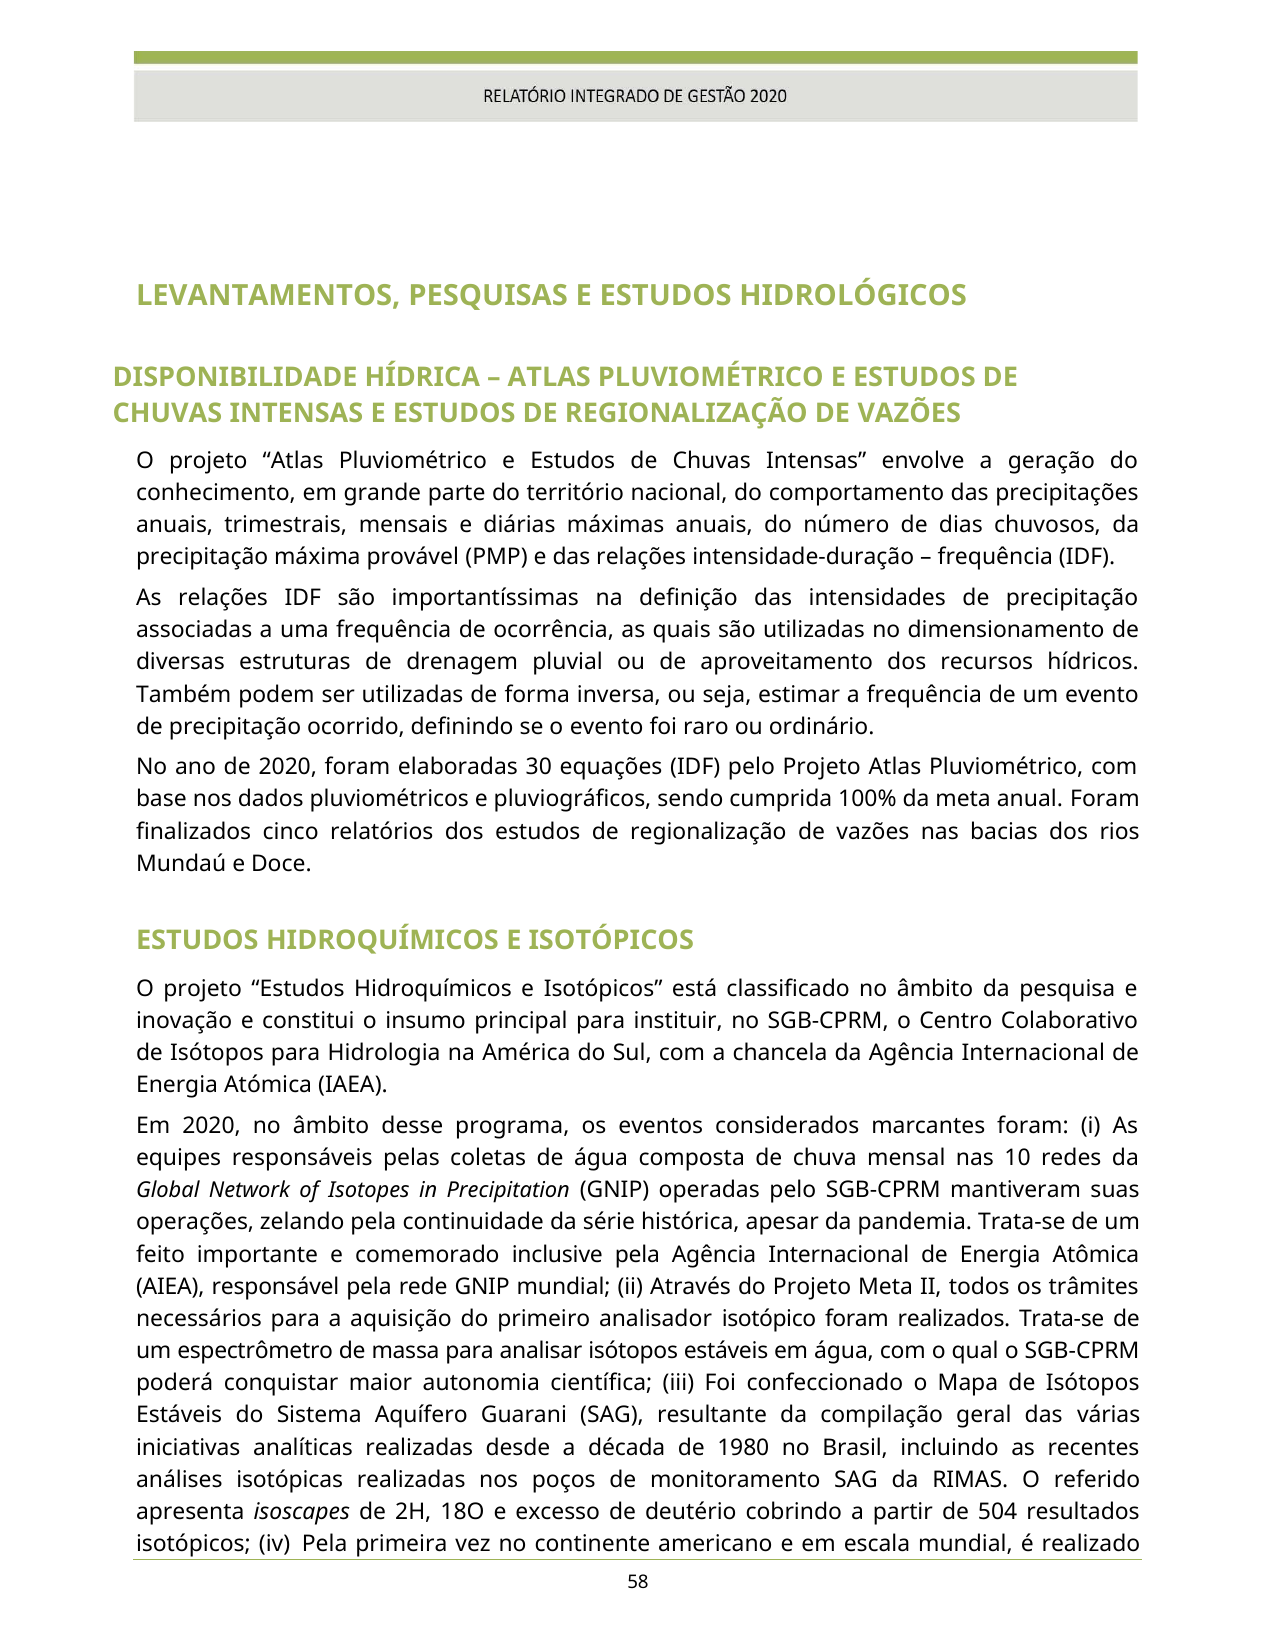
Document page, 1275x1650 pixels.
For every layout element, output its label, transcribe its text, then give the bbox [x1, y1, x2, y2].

text O projeto “Atlas Pluviométrico e Estudos de Chuvas Intensas” envolve a geração do conhecimento, em grande parte do território nacional, do comportamento das precipitações anuais, trimestrais, mensais e diárias máximas anuais, do número de dias chuvosos, da precipitação máxima provável (PMP) e das relações intensidade-duração – frequência (IDF). [136, 444, 1140, 571]
text As relações IDF são importantíssimas na definição das intensidades de precipitação associadas a uma frequência de ocorrência, as quais são utilizadas no dimensionamento de diversas estruturas de drenagem pluvial ou de aproveitamento dos recursos hídricos. Também podem ser utilizadas de forma inversa, ou seja, estimar a frequência de um evento de precipitação ocorrido, definindo se o evento foi raro ou ordinário. [136, 581, 1139, 741]
subtitle LEVANTAMENTOS, PESQUISAS E ESTUDOS HIDROLÓGICOS [136, 274, 1202, 314]
subtitle DISPONIBILIDADE HÍDRICA – ATLAS PLUVIOMÉTRICO E ESTUDOS DE CHUVAS INTENSAS E ESTUDOS DE REGIONALIZAÇÃO DE VAZÕES [112, 357, 1107, 431]
text No ano de 2020, foram elaboradas 30 equações (IDF) pelo Projeto Atlas Pluviométrico, com base nos dados pluviométricos e pluviográficos, sendo cumprida 100% da meta anual. Foram finalizados cinco relatórios dos estudos de regionalização de vazões nas bacias dos rios Mundaú e Doce. [136, 750, 1139, 878]
text Em 2020, no âmbito desse programa, os eventos considerados marcantes foram: (i) As equipes responsáveis pelas coletas de água composta de chuva mensal nas 10 redes da Global Network of Isotopes in Precipitation (GNIP) operadas pelo SGB-CPRM mantiveram suas operações, zelando pela continuidade da série histórica, apesar da pandemia. Trata-se de um feito importante e comemorado inclusive pela Agência Internacional de Energia Atômica (AIEA), responsável pela rede GNIP mundial; (ii) Através do Projeto Meta II, todos os trâmites necessários para a aquisição do primeiro analisador isotópico foram realizados. Trata-se de um espectrômetro de massa para analisar isótopos estáveis em água, com o qual o SGB-CPRM poderá conquistar maior autonomia científica; (iii) Foi confeccionado o Mapa de Isótopos Estáveis do Sistema Aquífero Guarani (SAG), resultante da compilação geral das várias iniciativas analíticas realizadas desde a década de 1980 no Brasil, incluindo as recentes análises isotópicas realizadas nos poços de monitoramento SAG da RIMAS. O referido apresenta isoscapes de 2H, 18O e excesso de deutério cobrindo a partir de 504 resultados isotópicos; (iv) Pela primeira vez no continente americano e em escala mundial, é realizado [136, 1109, 1140, 1558]
text O projeto “Estudos Hidroquímicos e Isotópicos” está classificado no âmbito da pesquisa e inovação e constitui o insumo principal para instituir, no SGB-CPRM, o Centro Colaborativo de Isótopos para Hidrologia na América do Sul, com a chancela da Agência Internacional de Energia Atómica (IAEA). [136, 972, 1139, 1099]
subtitle ESTUDOS HIDROQUÍMICOS E ISOTÓPICOS [136, 921, 1202, 958]
